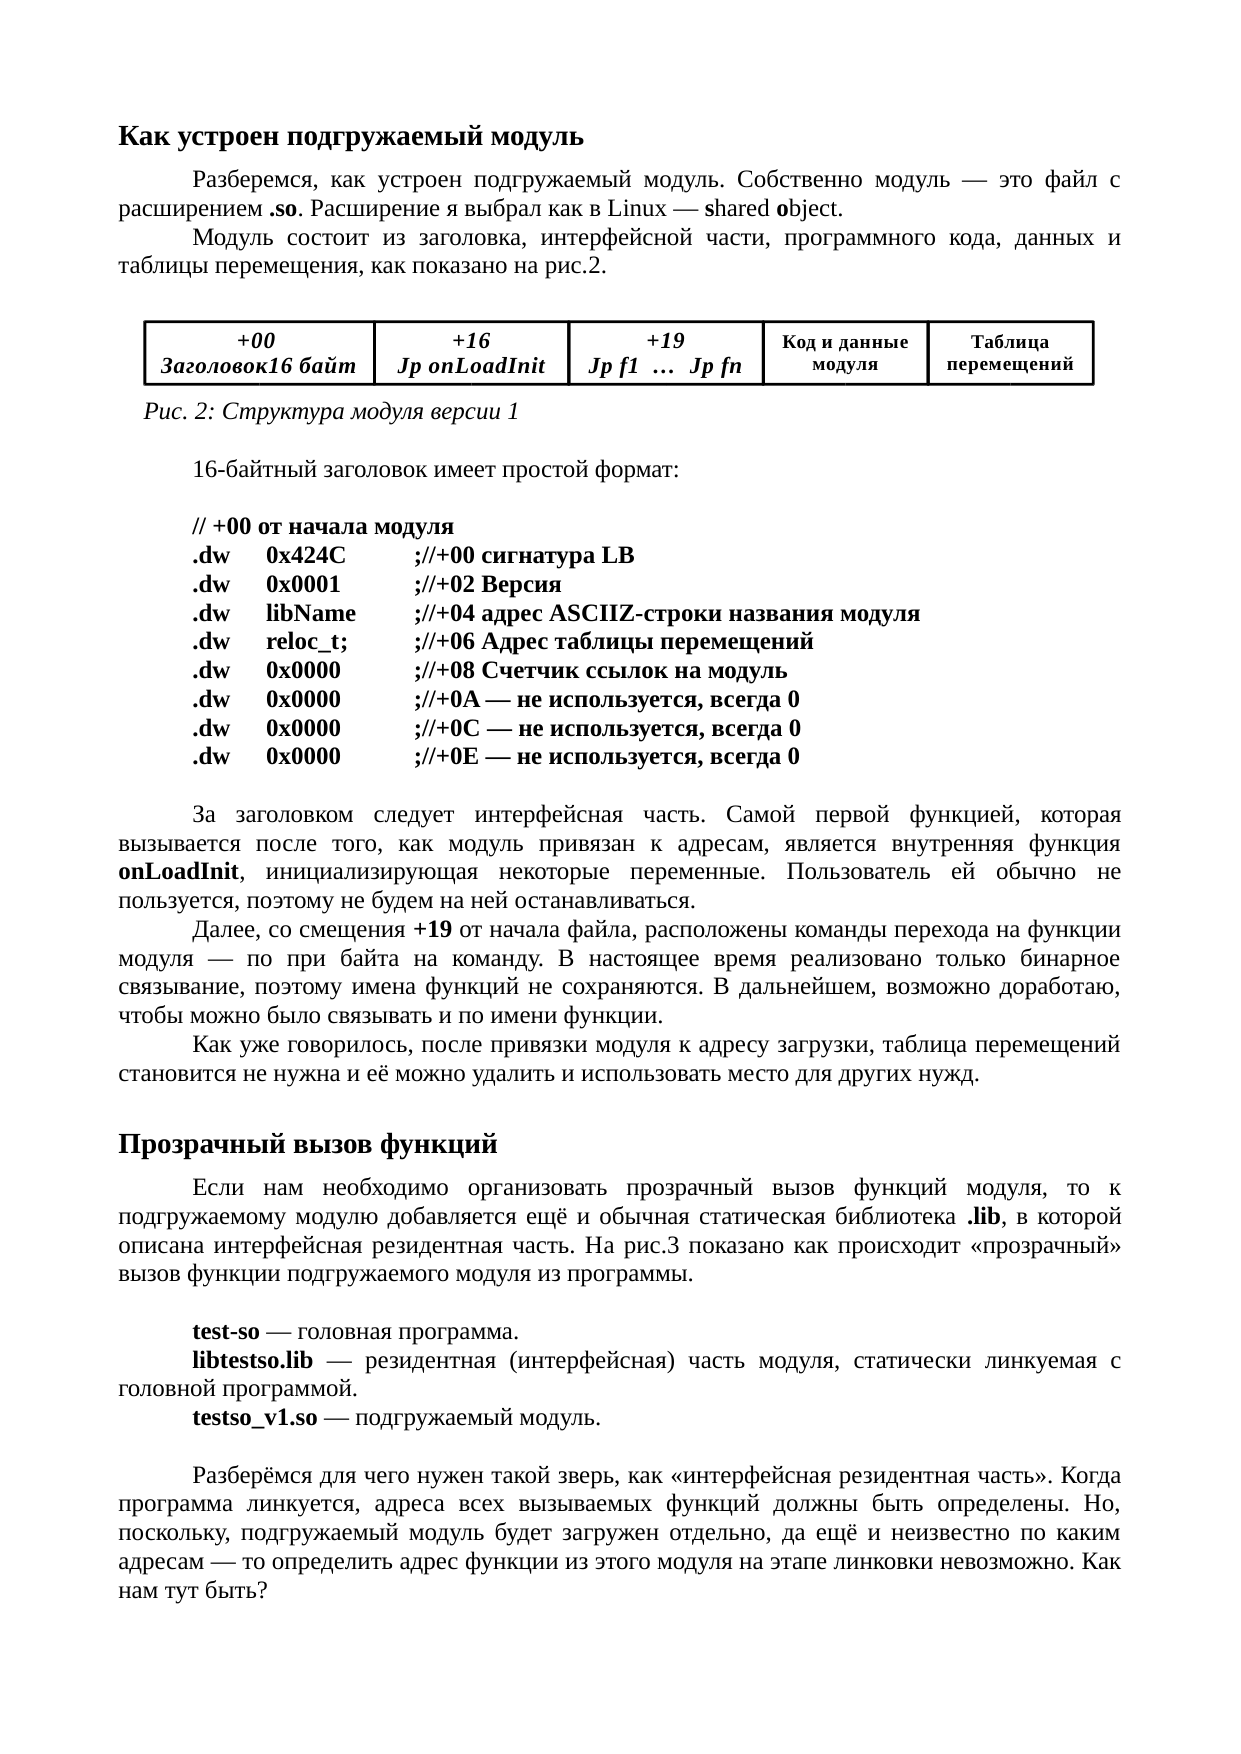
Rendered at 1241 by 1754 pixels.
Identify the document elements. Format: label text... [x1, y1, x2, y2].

text Рис. 2: Структура модуля версии 1 [143, 320, 1097, 425]
subtitle Как устроен подгружаемый модуль [118, 118, 1122, 152]
text .dw 0x424C ;//+00 сигнатура LB [118, 540, 1122, 569]
text Далее, со смещения +19 от начала файла, расположены команды перехода на функции модуля — по при байта на команду. В настоящее время реализовано только бинарное связывание, поэтому имена функций не сохраняются. В дальнейшем, возможно доработаю, чтобы можно было связывать и по имени функции. [118, 914, 1122, 1029]
text .dw 0x0001 ;//+02 Версия [118, 569, 1122, 598]
text .dw 0x0000 ;//+0C — не используется, всегда 0 [118, 713, 1122, 741]
text Как уже говорилось, после привязки модуля к адресу загрузки, таблица перемещений становится не нужна и её можно удалить и использовать место для других нужд. [118, 1029, 1122, 1086]
text .dw 0x0000 ;//+0A — не используется, всегда 0 [118, 684, 1122, 713]
text .dw 0x0000 ;//+0E — не используется, всегда 0 [118, 741, 1122, 770]
text // +00 от начала модуля [118, 511, 1122, 540]
text .dw reloc_t ; ;//+06 Адрес таблицы перемещений [118, 626, 1122, 655]
text Разберёмся для чего нужен такой зверь, как «интерфейсная резидентная часть». Когда программа линкуется, адреса всех вызываемых функций должны быть определены. Но, поскольку, подгружаемый модуль будет загружен отдельно, да ещё и неизвестно по каким адресам — то определить адрес функции из этого модуля на этапе линковки невозможно. Как нам тут быть? [118, 1460, 1122, 1603]
text test-so — головная программа. [118, 1316, 1122, 1345]
text .dw libName ;//+04 адрес ASCIIZ-строки названия модуля [118, 598, 1122, 626]
text libtestso.lib — резидентная (интерфейсная) часть модуля, статически линкуемая с головной программой. [118, 1345, 1122, 1402]
text Модуль состоит из заголовка, интерфейсной части, программного кода, данных и таблицы перемещения, как показано на рис.2. [118, 222, 1122, 279]
text За заголовком следует интерфейсная часть. Самой первой функцией, которая вызывается после того, как модуль привязан к адресам, является внутренняя функция onLoadInit, инициализирующая некоторые переменные. Пользователь ей обычно не пользуется, поэтому не будем на ней останавливаться. [118, 799, 1122, 914]
text Если нам необходимо организовать прозрачный вызов функций модуля, то к подгружаемому модулю добавляется ещё и обычная статическая библиотека .lib, в которой описана интерфейсная резидентная часть. На рис.3 показано как происходит «прозрачный» вызов функции подгружаемого модуля из программы. [118, 1172, 1122, 1287]
text Разберемся, как устроен подгружаемый модуль. Собственно модуль — это файл с расширением .so. Расширение я выбрал как в Linux — shared object. [118, 164, 1122, 222]
text testso_v1.so — подгружаемый модуль. [118, 1402, 1122, 1431]
text .dw 0x0000 ;//+08 Счетчик ссылок на модуль [118, 655, 1122, 684]
text 16-байтный заголовок имеет простой формат: [118, 454, 1122, 483]
subtitle Прозрачный вызов функций [118, 1126, 1122, 1160]
